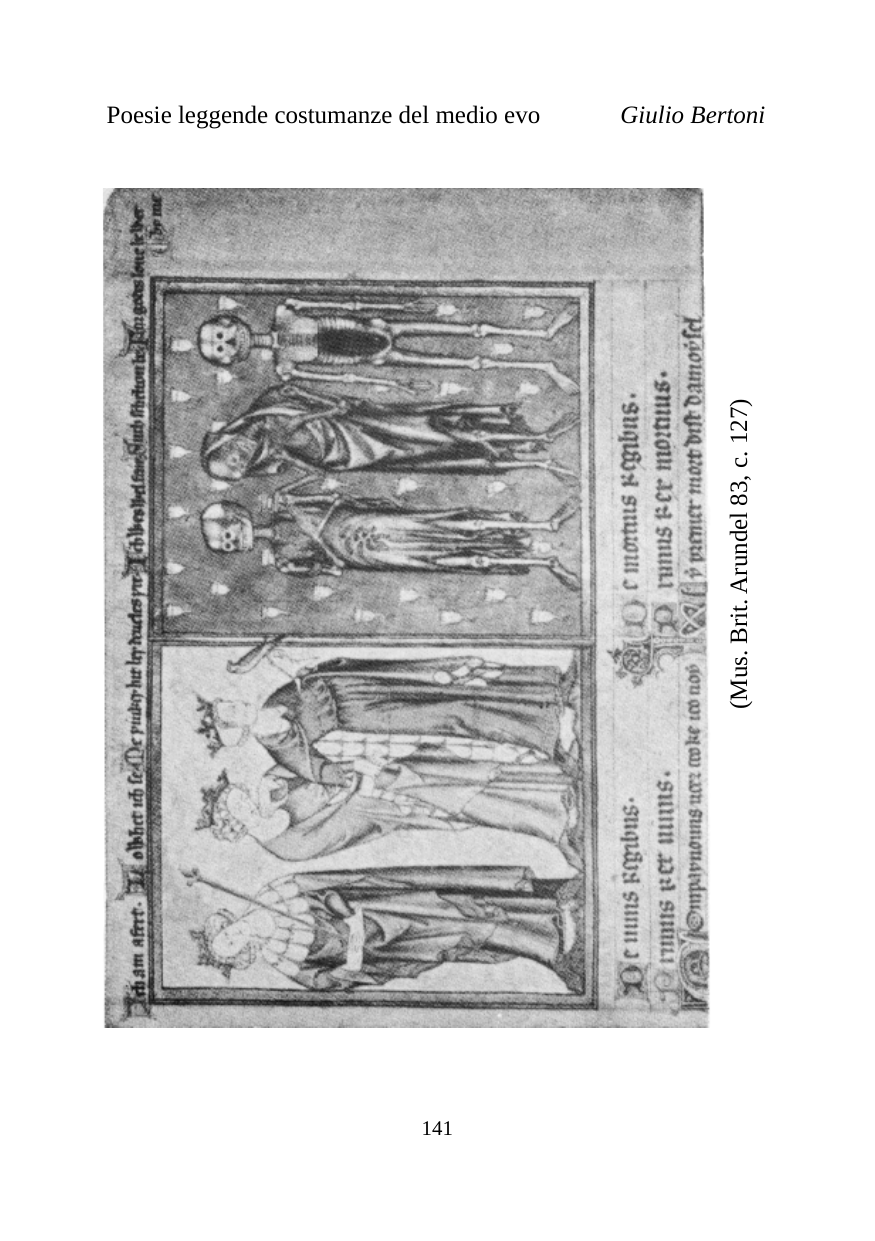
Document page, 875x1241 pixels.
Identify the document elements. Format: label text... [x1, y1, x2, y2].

table_header [106, 163, 708, 188]
picture [102, 188, 711, 1028]
table_header (Mus. Brit. Arundel 83, c. 127) [708, 163, 768, 1061]
table_header [106, 1028, 708, 1061]
